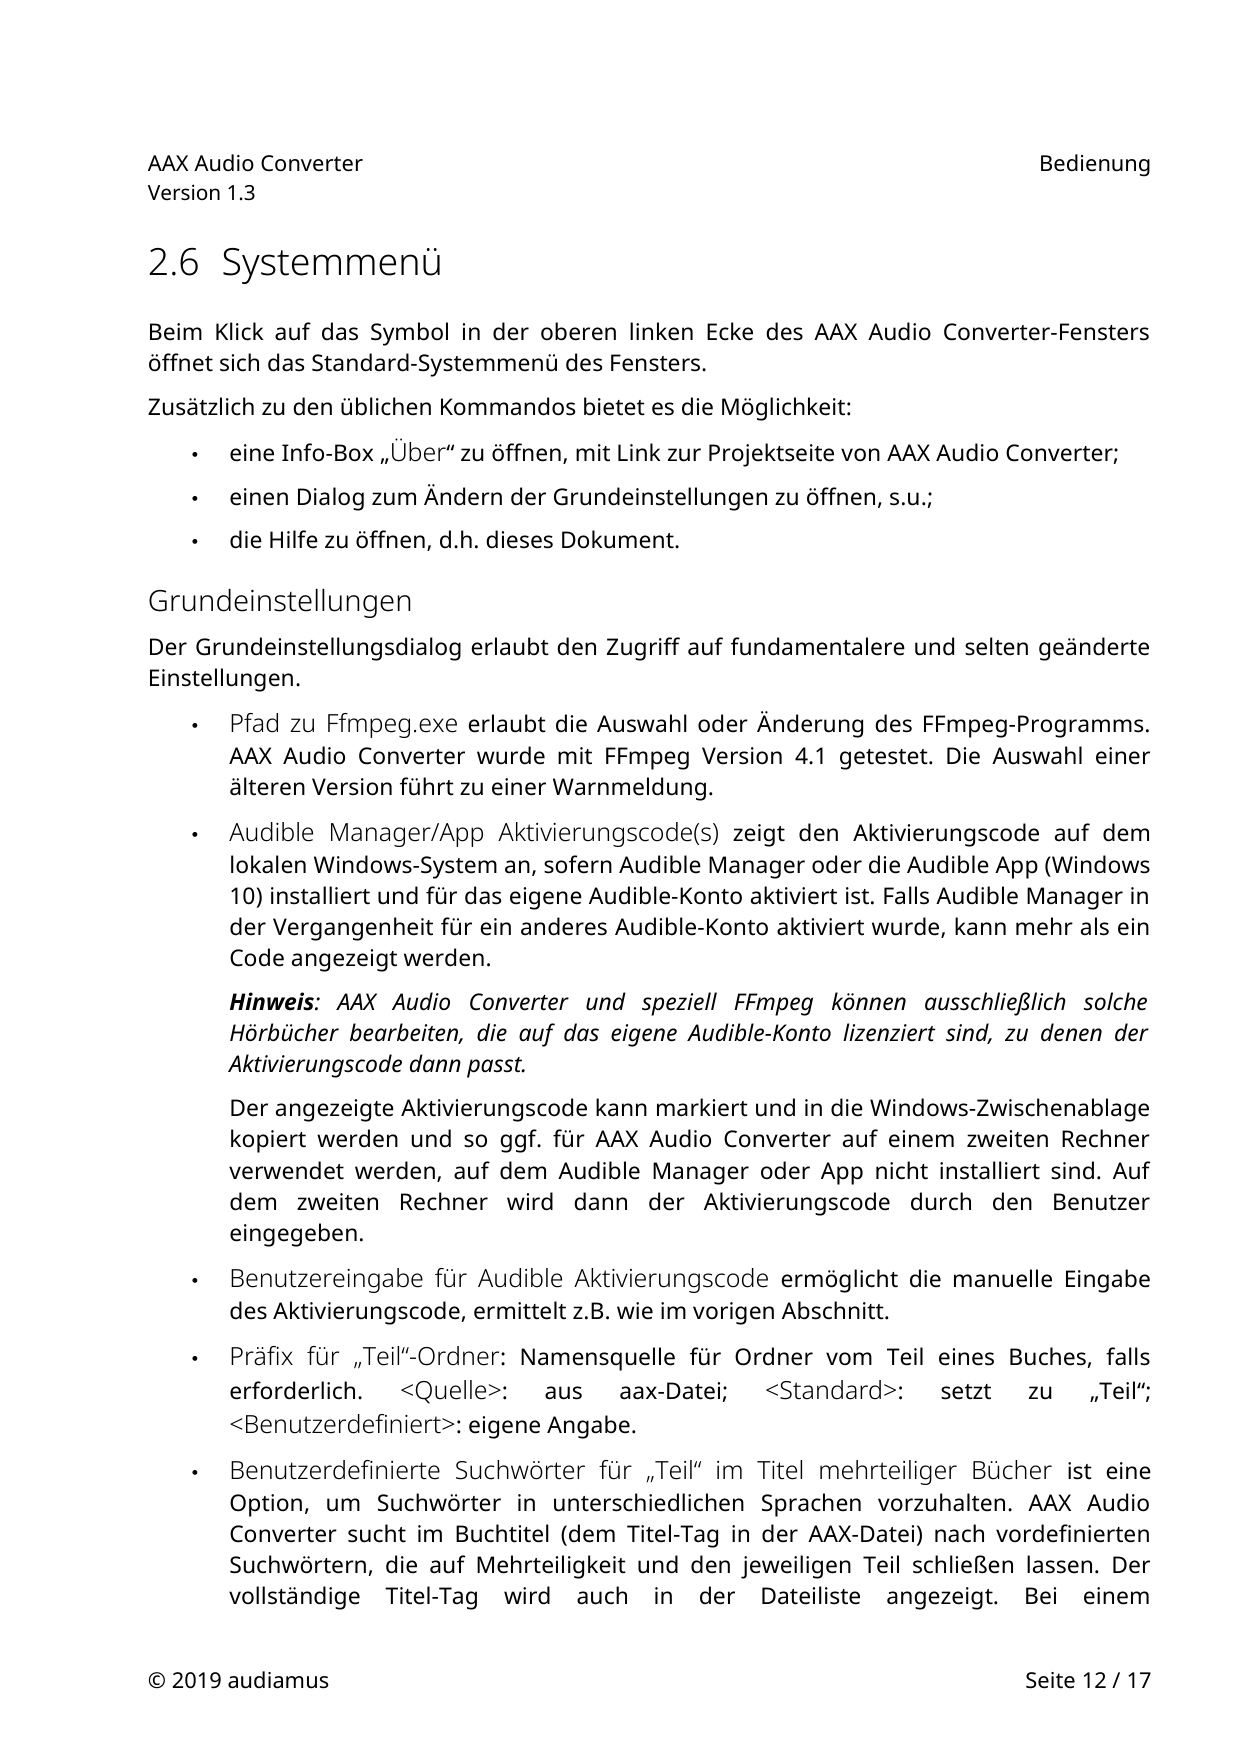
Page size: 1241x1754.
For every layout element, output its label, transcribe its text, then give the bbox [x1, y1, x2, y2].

list eine Info-Box „Über“ zu öffnen, mit Link zur Projektseite von AAX Audio Converter; [192, 434, 1152, 468]
list einen Dialog zum Ändern der Grundeinstellungen zu öffnen, s.u.; [192, 481, 1152, 512]
subtitle Grundeinstellungen [148, 580, 1152, 620]
list Präfix für „Teil“-Ordner: Namensquelle für Ordner vom Teil eines Buches, falls erforderlich. <Quelle>: aus aax-Datei; <Standard>: setzt zu „Teil“; <Benutzerdefiniert>: eigene Angabe. [192, 1338, 1152, 1440]
text Zusätzlich zu den üblichen Kommandos bietet es die Möglichkeit: [148, 391, 1152, 422]
list Pfad zu Ffmpeg.exe erlaubt die Auswahl oder Änderung des FFmpeg-Programms. AAX Audio Converter wurde mit FFmpeg Version 4.1 getestet. Die Auswahl einer älteren Version führt zu einer Warnmeldung. [192, 706, 1152, 802]
list Hinweis: AAX Audio Converter und speziell FFmpeg können ausschließlich solche Hörbücher bearbeiten, die auf das eigene Audible-Konto lizenziert sind, zu denen der Aktivierungscode dann passt. [192, 986, 1152, 1080]
list Benutzerdefinierte Suchwörter für „Teil“ im Titel mehrteiliger Bücher ist eine Option, um Suchwörter in unterschiedlichen Sprachen vorzuhalten. AAX Audio Converter sucht im Buchtitel (dem Titel-Tag in der AAX-Datei) nach vordefinierten Suchwörtern, die auf Mehrteiligkeit und den jeweiligen Teil schließen lassen. Der vollständige Titel-Tag wird auch in der Dateiliste angezeigt. Bei einem [192, 1453, 1152, 1612]
subtitle Systemmenü [148, 235, 1152, 286]
list Der angezeigte Aktivierungscode kann markiert und in die Windows-Zwischenablage kopiert werden und so ggf. für AAX Audio Converter auf einem zweiten Rechner verwendet werden, auf dem Audible Manager oder App nicht installiert sind. Auf dem zweiten Rechner wird dann der Aktivierungscode durch den Benutzer eingegeben. [192, 1092, 1152, 1248]
list die Hilfe zu öffnen, d.h. dieses Dokument. [192, 524, 1152, 556]
list Audible Manager/App Aktivierungscode(s) zeigt den Aktivierungscode auf dem lokalen Windows-System an, sofern Audible Manager oder die Audible App (Windows 10) installiert und für das eigene Audible-Konto aktiviert ist. Falls Audible Manager in der Vergangenheit für ein anderes Audible-Konto aktiviert wurde, kann mehr als ein Code angezeigt werden. [192, 814, 1152, 973]
text Der Grundeinstellungsdialog erlaubt den Zugriff auf fundamentalere und selten geänderte Einstellungen. [148, 631, 1152, 693]
text Beim Klick auf das Symbol in der oberen linken Ecke des AAX Audio Converter-Fensters öffnet sich das Standard-Systemmenü des Fensters. [148, 316, 1152, 378]
list Benutzereingabe für Audible Aktivierungscode ermöglicht die manuelle Eingabe des Aktivierungscode, ermittelt z.B. wie im vorigen Abschnitt. [192, 1261, 1152, 1326]
